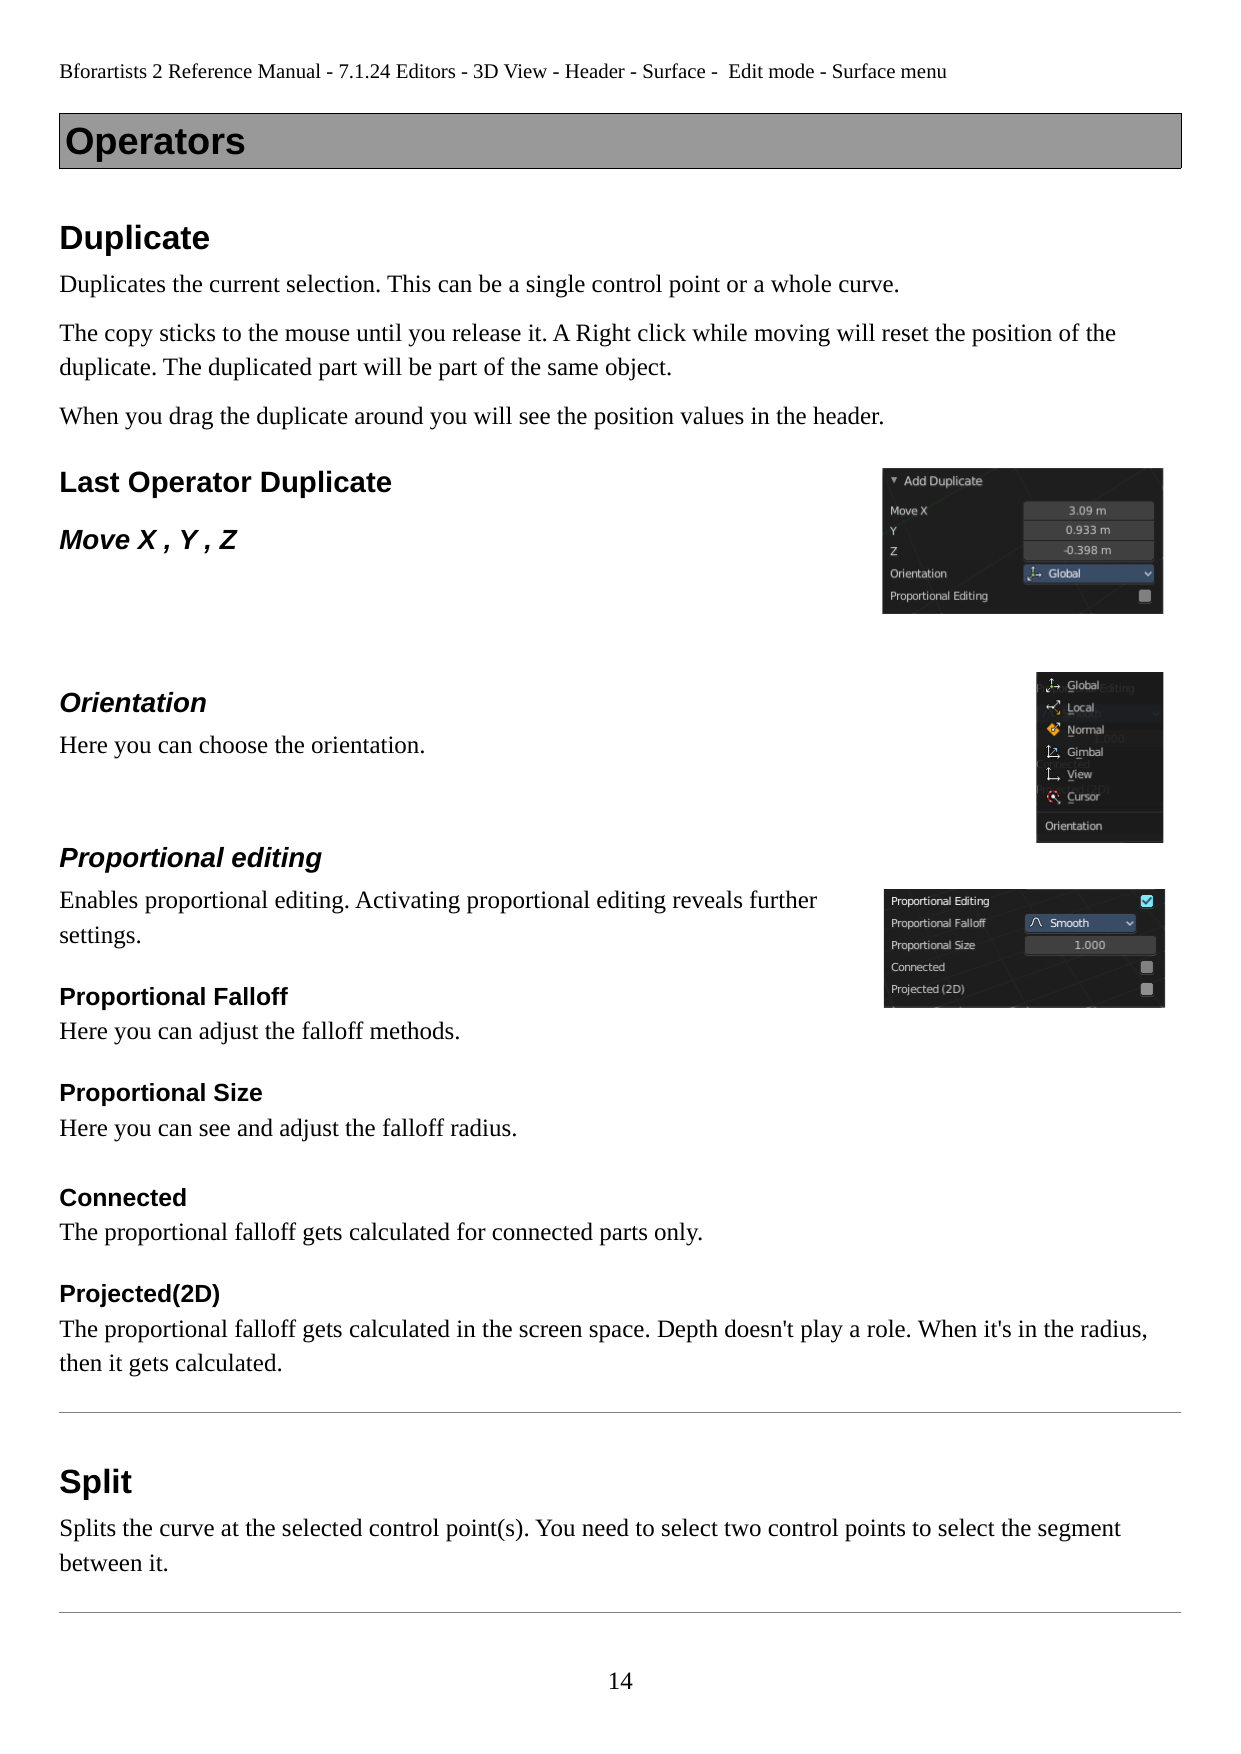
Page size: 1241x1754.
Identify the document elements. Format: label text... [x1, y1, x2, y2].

subtitle Split [59, 1462, 1181, 1501]
picture [1036, 672, 1164, 843]
text The proportional falloff gets calculated in the screen space. Depth doesn't play a role. When it's in the radius, then it gets calculated. [59, 1314, 1181, 1377]
subtitle [1164, 524, 1181, 556]
subtitle [1164, 686, 1181, 718]
subtitle Orientation [59, 686, 1036, 718]
text Here you can choose the orientation. [59, 731, 1036, 759]
text Duplicates the current selection. This can be a single control point or a whole curve. [59, 269, 1181, 297]
subtitle Duplicate [59, 217, 1181, 256]
text The proportional falloff gets calculated for connected parts only. [59, 1217, 1181, 1246]
table_header Operators [60, 114, 1181, 168]
picture [883, 889, 1166, 1008]
picture [882, 468, 1164, 614]
subtitle Projected(2D) [59, 1279, 1181, 1308]
subtitle Proportional Size [59, 1078, 1181, 1106]
text Splits the curve at the selected control point(s). You need to select two control points to select the segment between it. [59, 1513, 1181, 1577]
subtitle Move X , Y , Z [59, 524, 882, 556]
text When you drag the duplicate around you will see the position values in the header. [59, 401, 1181, 430]
subtitle Connected [59, 1183, 1181, 1211]
text The copy sticks to the mouse until you release it. A Right click while moving will reset the position of the duplicate. The duplicated part will be part of the same object. [59, 318, 1181, 381]
subtitle Proportional Falloff [59, 982, 1181, 1010]
text Enables proportional editing. Activating proportional editing reveals further settings. [59, 886, 1181, 949]
text Here you can see and adjust the falloff radius. [59, 1113, 1181, 1141]
subtitle Proportional editing [59, 841, 1181, 873]
subtitle Last Operator Duplicate [59, 465, 1181, 499]
text Here you can adjust the falloff methods. [59, 1016, 1181, 1045]
